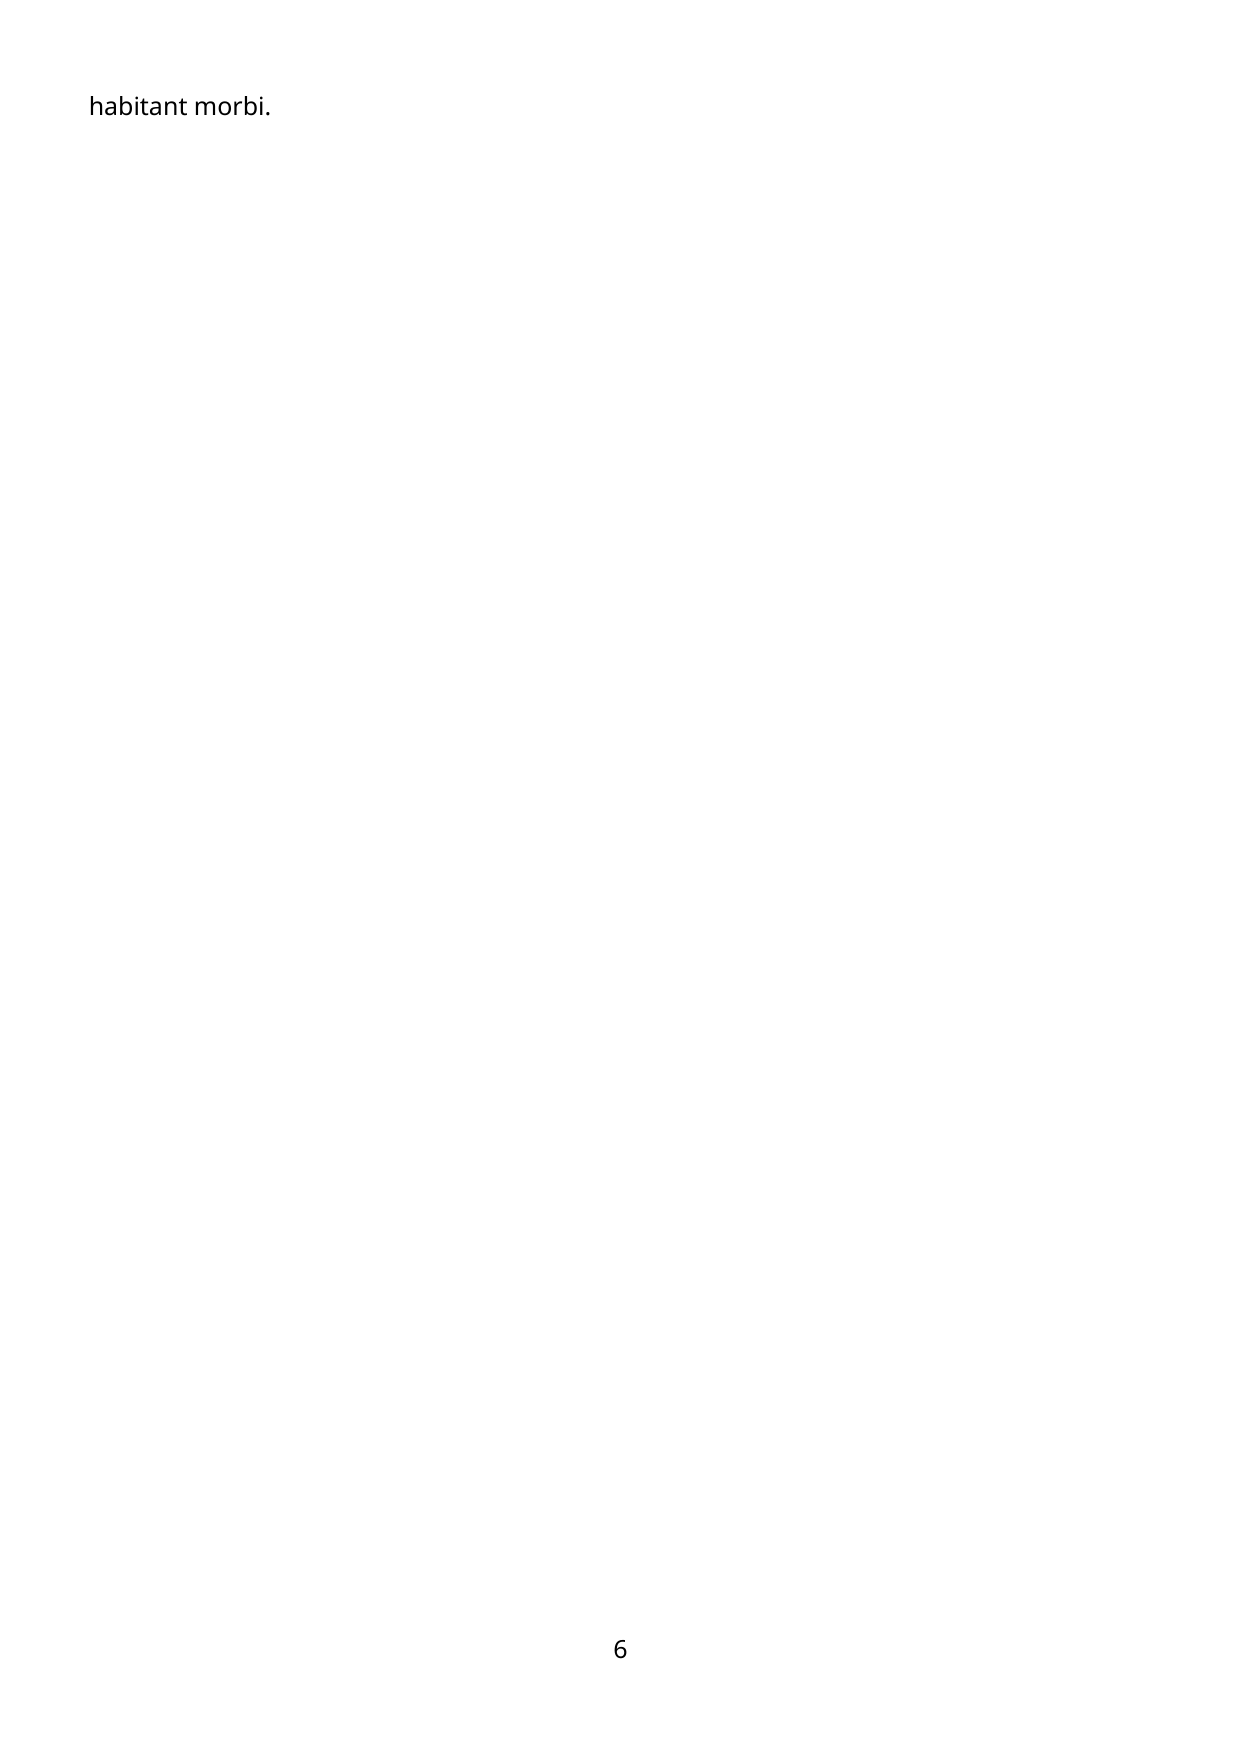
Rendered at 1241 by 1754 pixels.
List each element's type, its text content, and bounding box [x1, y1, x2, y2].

text habitant morbi. [88, 88, 1152, 162]
